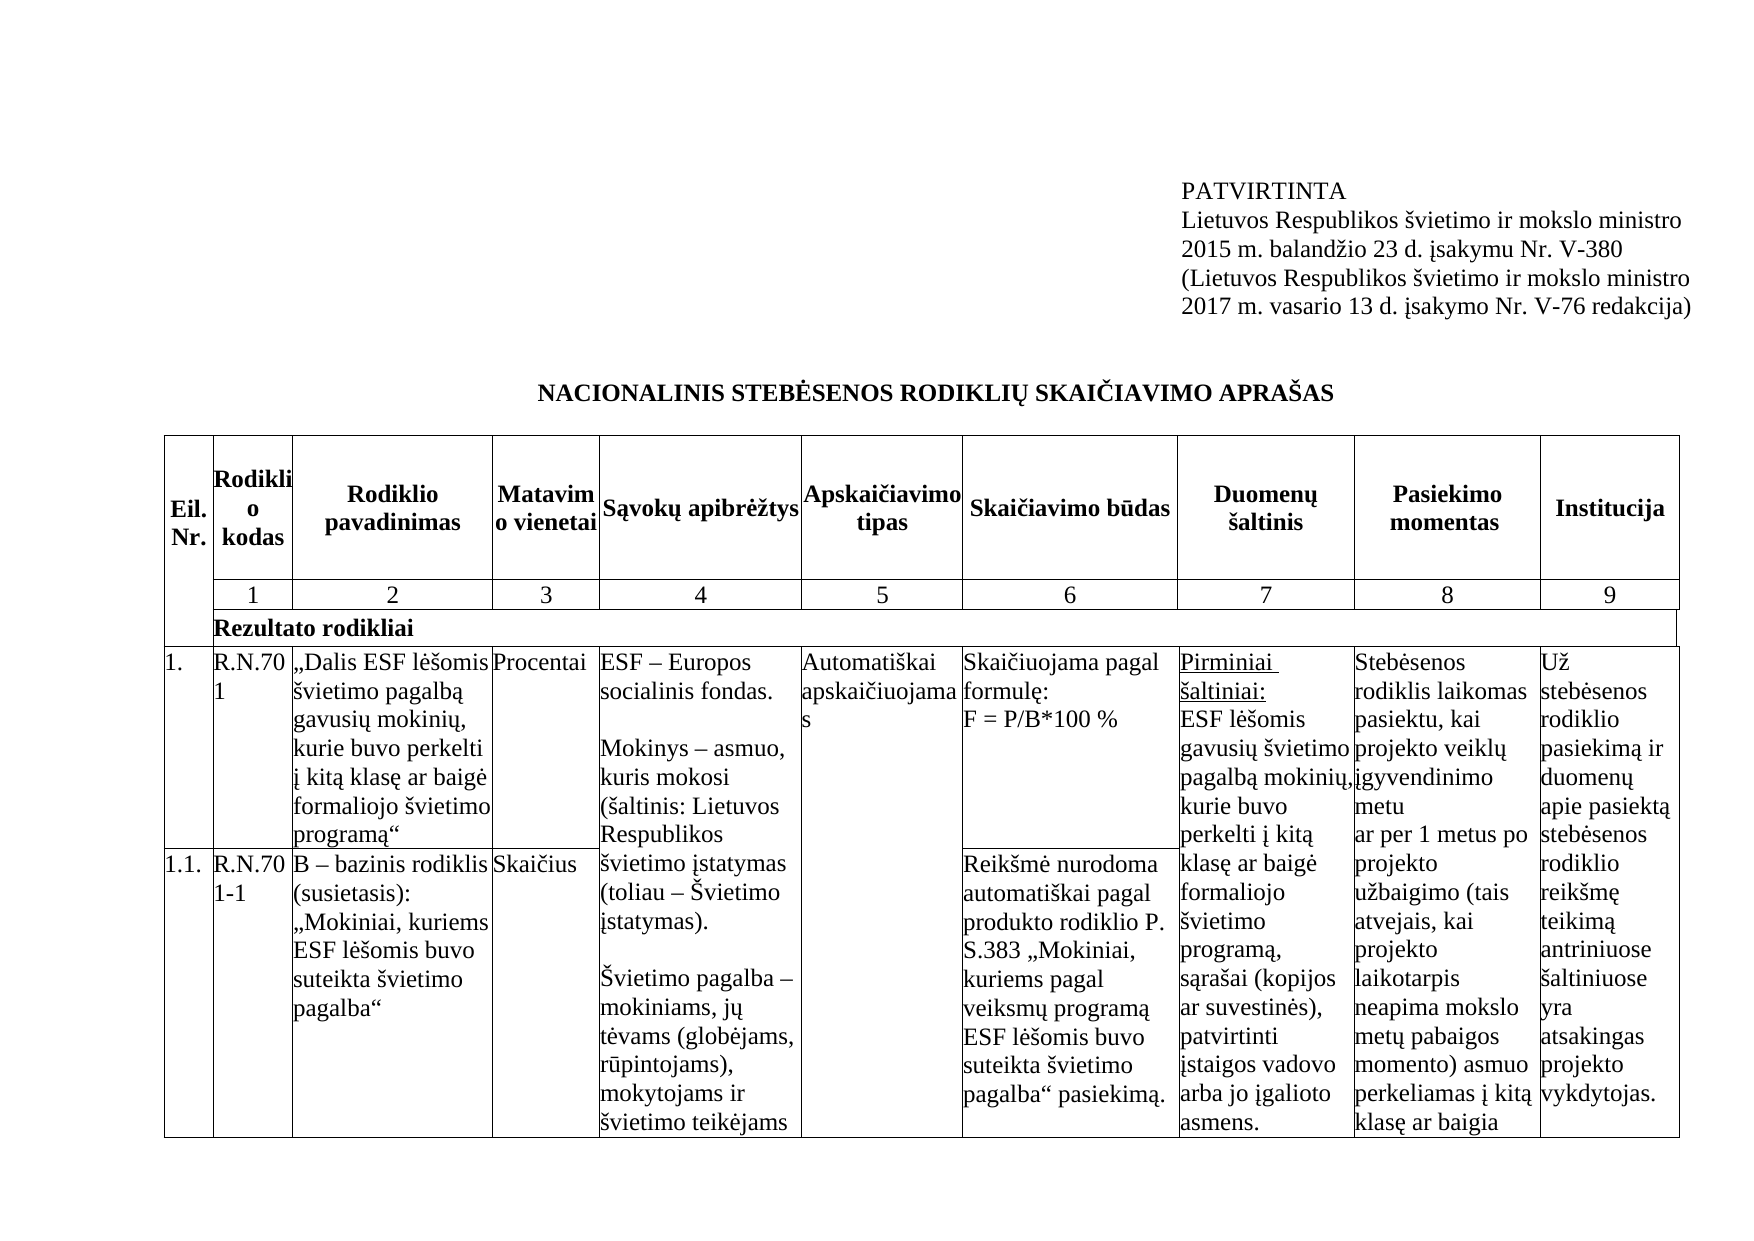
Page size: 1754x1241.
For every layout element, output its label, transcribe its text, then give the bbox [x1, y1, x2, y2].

table_header Institucija [1541, 436, 1679, 579]
table_cell Pirminiai šaltiniai: ESF lėšomis gavusių švietimo pagalbą mokinių, kurie buvo perkelti į kitą klasę ar baigė formaliojo švietimo programą, sąrašai (kopijos ar suvestinės), patvirtinti įstaigos vadovo arba jo įgalioto asmens. [1180, 647, 1354, 1137]
table_cell Skaičiuojama pagal formulę: F = P/B*100 % [963, 647, 1179, 848]
table_header Sąvokų apibrėžtys [600, 436, 801, 579]
table_cell Rezultato rodikliai [214, 610, 1676, 646]
table_header Skaičiavimo būdas [963, 436, 1177, 579]
table_cell 3 [493, 580, 599, 609]
table_cell Automatiškai apskaičiuojamas [802, 647, 962, 1137]
table_cell „Dalis ESF lėšomis švietimo pagalbą gavusių mokinių, kurie buvo perkelti į kitą klasę ar baigė formaliojo švietimo programą“ [293, 647, 492, 848]
table_header Pasiekimo momentas [1355, 436, 1540, 579]
table_cell Reikšmė nurodoma automatiškai pagal produkto rodiklio P. S.383 „Mokiniai, kuriems pagal veiksmų programą ESF lėšomis buvo suteikta švietimo pagalba“ pasiekimą. [963, 849, 1179, 1137]
table_cell 5 [802, 580, 962, 609]
text (Lietuvos Respublikos švietimo ir mokslo ministro [1181, 263, 1709, 291]
table_header Matavimo vienetai [493, 436, 599, 579]
table_cell Skaičius [493, 849, 599, 1137]
table_cell 1.1. [165, 849, 213, 1137]
table_header Rodiklio pavadinimas [293, 436, 492, 579]
table_cell 4 [600, 580, 801, 609]
table_cell 1. [165, 647, 213, 848]
table_cell R.N.701 [214, 647, 292, 848]
table_cell 8 [1355, 580, 1540, 609]
text NACIONALINIS STEBĖSENOS RODIKLIŲ SKAIČIAVIMO APRAŠAS [177, 378, 1695, 406]
text PATVIRTINTA [1181, 176, 1709, 205]
table_header Rodiklio kodas [214, 436, 292, 579]
table_cell Stebėsenos rodiklis laikomas pasiektu, kai projekto veiklų įgyvendinimo metu ar per 1 metus po projekto užbaigimo (tais atvejais, kai projekto laikotarpis neapima mokslo metų pabaigos momento) asmuo perkeliamas į kitą klasę ar baigia [1355, 647, 1540, 1137]
table_cell 2 [293, 580, 492, 609]
table_cell Už stebėsenos rodiklio pasiekimą ir duomenų apie pasiektą stebėsenos rodiklio reikšmę teikimą antriniuose šaltiniuose yra atsakingas projekto vykdytojas. [1541, 647, 1679, 1137]
table_cell 9 [1541, 580, 1679, 609]
table_cell ESF – Europos socialinis fondas. Mokinys – asmuo, kuris mokosi (šaltinis: Lietuvos Respublikos švietimo įstatymas (toliau – Švietimo įstatymas). Švietimo pagalba – mokiniams, jų tėvams (globėjams, rūpintojams), mokytojams ir švietimo teikėjams [600, 647, 801, 1137]
text 2017 m. vasario 13 d. įsakymo Nr. V-76 redakcija) [1181, 291, 1709, 320]
table_cell 7 [1178, 580, 1354, 609]
table_cell Procentai [493, 647, 599, 848]
table_cell 1 [214, 580, 292, 609]
table_header Eil. Nr. [165, 436, 213, 646]
table_header Duomenų šaltinis [1178, 436, 1354, 579]
text Lietuvos Respublikos švietimo ir mokslo ministro [1181, 205, 1709, 234]
table_cell 6 [963, 580, 1177, 609]
text 2015 m. balandžio 23 d. įsakymu Nr. V-380 [1181, 234, 1709, 263]
table_header Apskaičiavimo tipas [802, 436, 962, 579]
table_cell B – bazinis rodiklis (susietasis): „Mokiniai, kuriems ESF lėšomis buvo suteikta švietimo pagalba“ [293, 849, 492, 1137]
table_cell R.N.701-1 [214, 849, 292, 1137]
